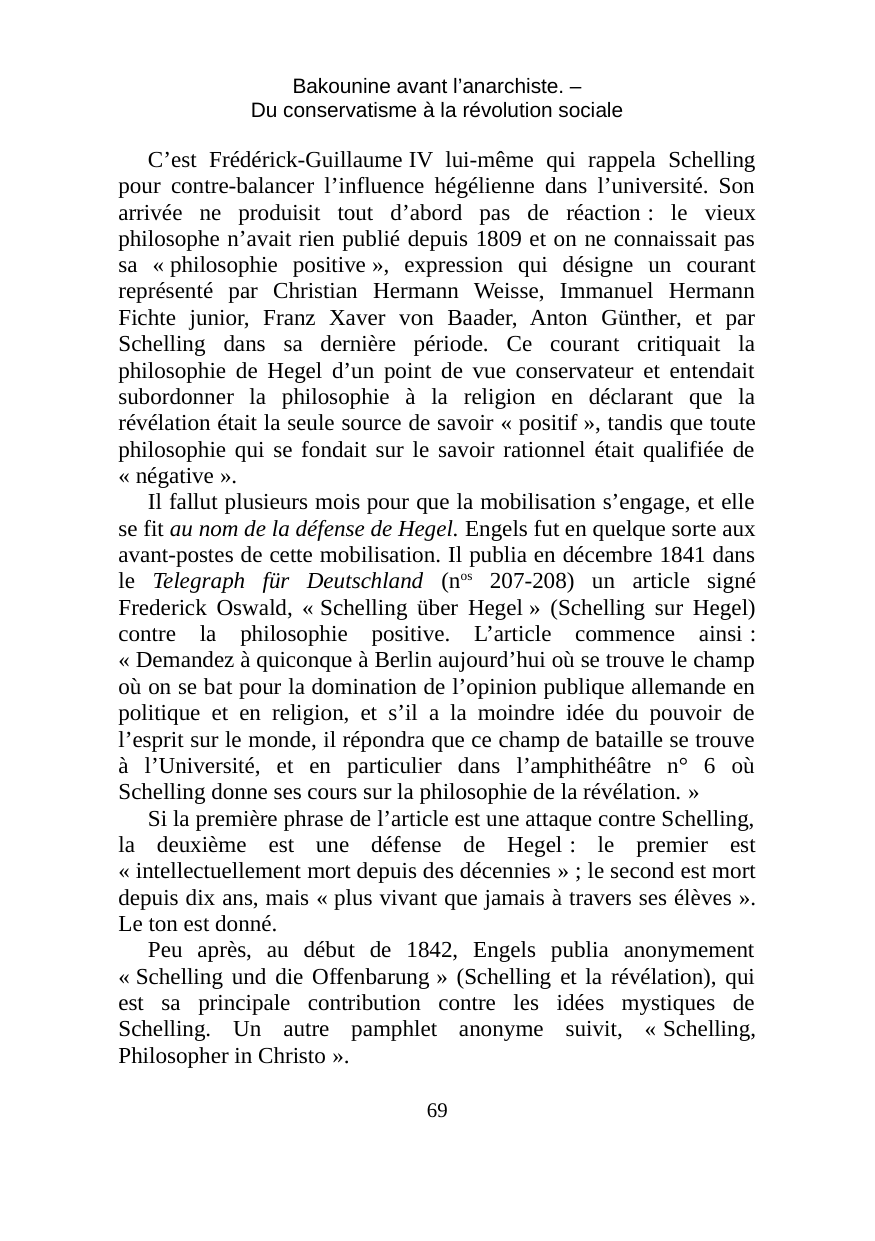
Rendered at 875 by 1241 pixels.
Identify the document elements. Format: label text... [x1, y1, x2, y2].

text Si la première phrase de l’article est une attaque contre Schelling, la deuxième est une défense de Hegel : le premier est « intellectuellement mort depuis des décennies » ; le second est mort depuis dix ans, mais « plus vivant que jamais à travers ses élèves ». Le ton est donné. [118, 805, 756, 936]
text Peu après, au début de 1842, Engels publia anonymement « Schelling und die Offenbarung » (Schelling et la révélation), qui est sa principale contribution contre les idées mystiques de Schelling. Un autre pamphlet anonyme suivit, « Schelling, Philosopher in Christo ». [118, 936, 756, 1068]
text Il fallut plusieurs mois pour que la mobilisation s’engage, et elle se fit au nom de la défense de Hegel. Engels fut en quelque sorte aux avant-postes de cette mobilisation. Il publia en décembre 1841 dans le Telegraph für Deutschland (nos 207-208) un article signé Frederick Oswald, « Schelling über Hegel » (Schelling sur Hegel) contre la philosophie positive. L’article commence ainsi : « Demandez à quiconque à Berlin aujourd’hui où se trouve le champ où on se bat pour la domination de l’opinion publique allemande en politique et en religion, et s’il a la moindre idée du pouvoir de l’esprit sur le monde, il répondra que ce champ de bataille se trouve à l’Université, et en particulier dans l’amphithéâtre n° 6 où Schelling donne ses cours sur la philosophie de la révélation. » [118, 488, 756, 805]
text C’est Frédérick-Guillaume IV lui-même qui rappela Schelling pour contre-balancer l’influence hégélienne dans l’université. Son arrivée ne produisit tout d’abord pas de réaction : le vieux philosophe n’avait rien publié depuis 1809 et on ne connaissait pas sa « philosophie positive », expression qui désigne un courant représenté par Christian Hermann Weisse, Immanuel Hermann Fichte junior, Franz Xaver von Baader, Anton Günther, et par Schelling dans sa dernière période. Ce courant critiquait la philosophie de Hegel d’un point de vue conservateur et entendait subordonner la philosophie à la religion en déclarant que la révélation était la seule source de savoir « positif », tandis que toute philosophie qui se fondait sur le savoir rationnel était qualifiée de « négative ». [118, 146, 756, 488]
